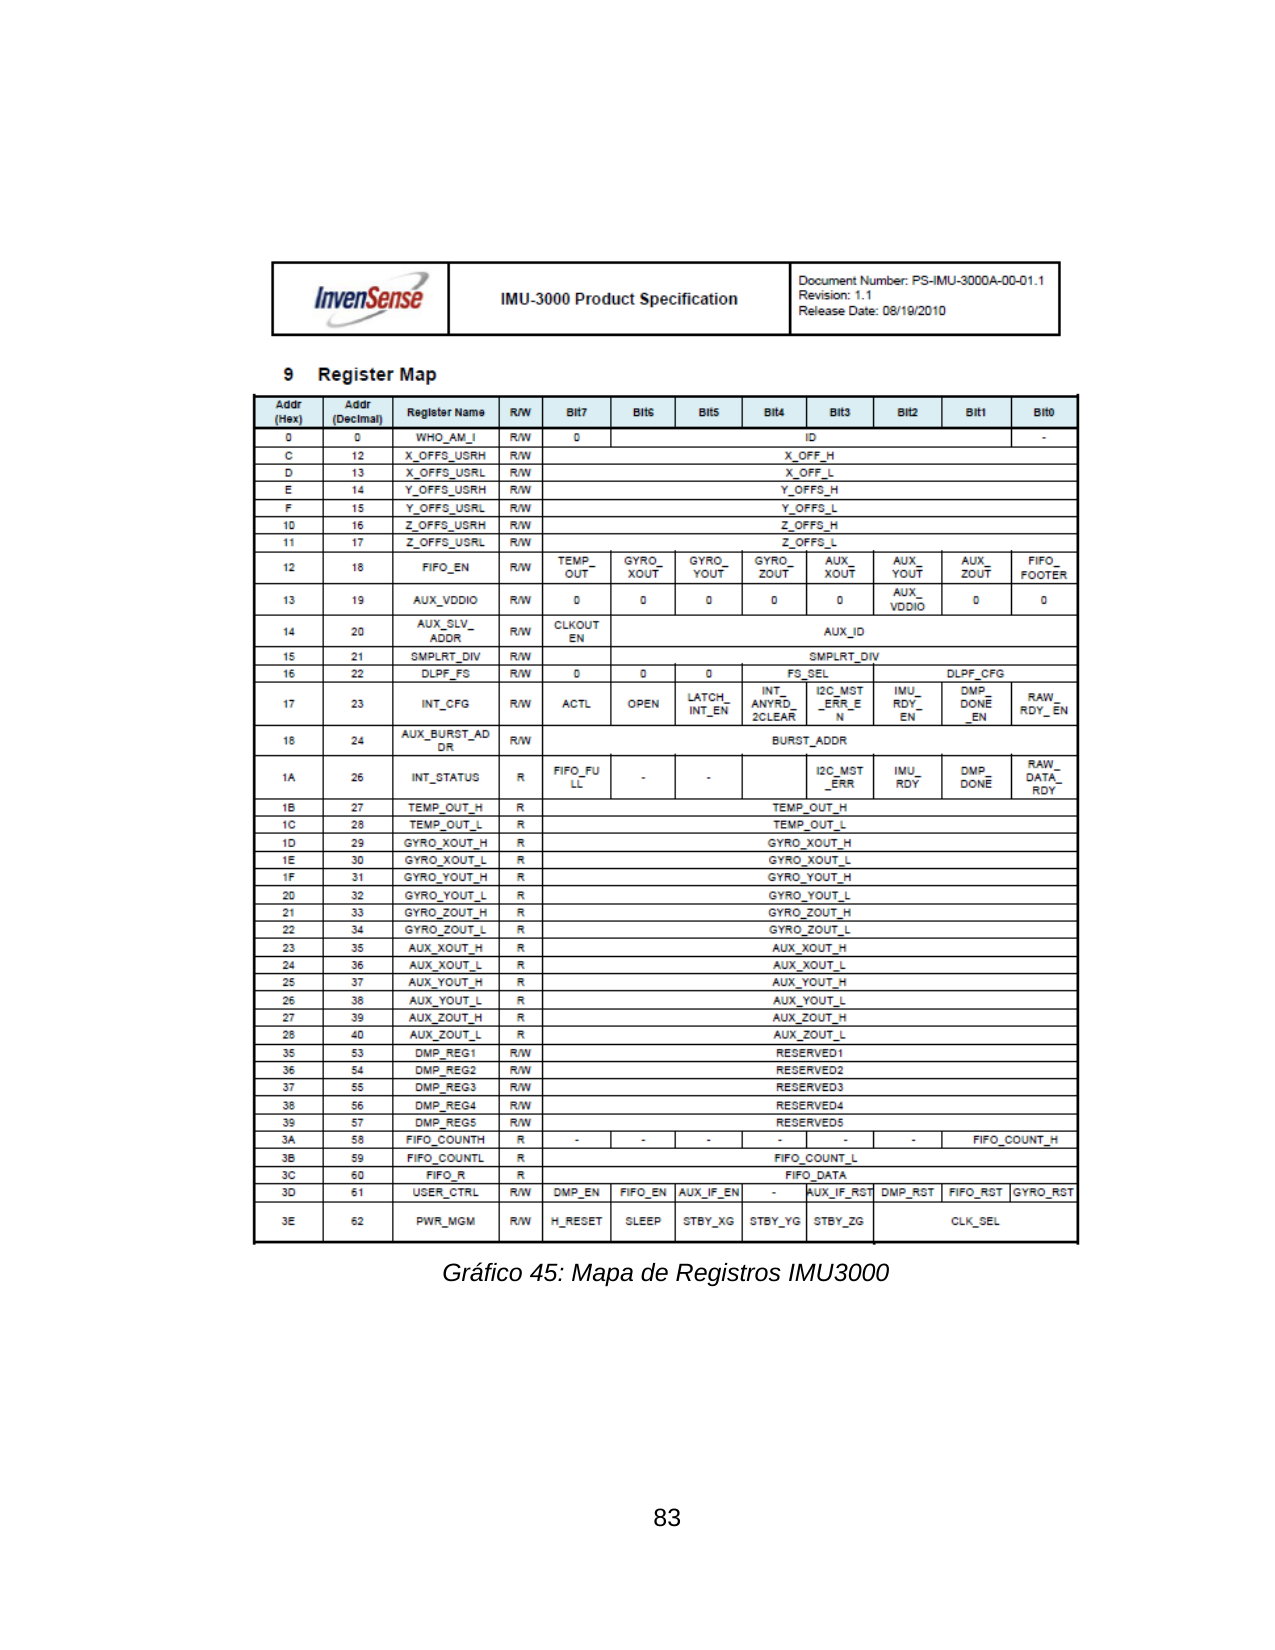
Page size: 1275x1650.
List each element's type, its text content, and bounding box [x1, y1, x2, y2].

text Gráfico 45: Mapa de Registros IMU3000 [236, 1258, 1098, 1286]
picture [236, 248, 1098, 1258]
